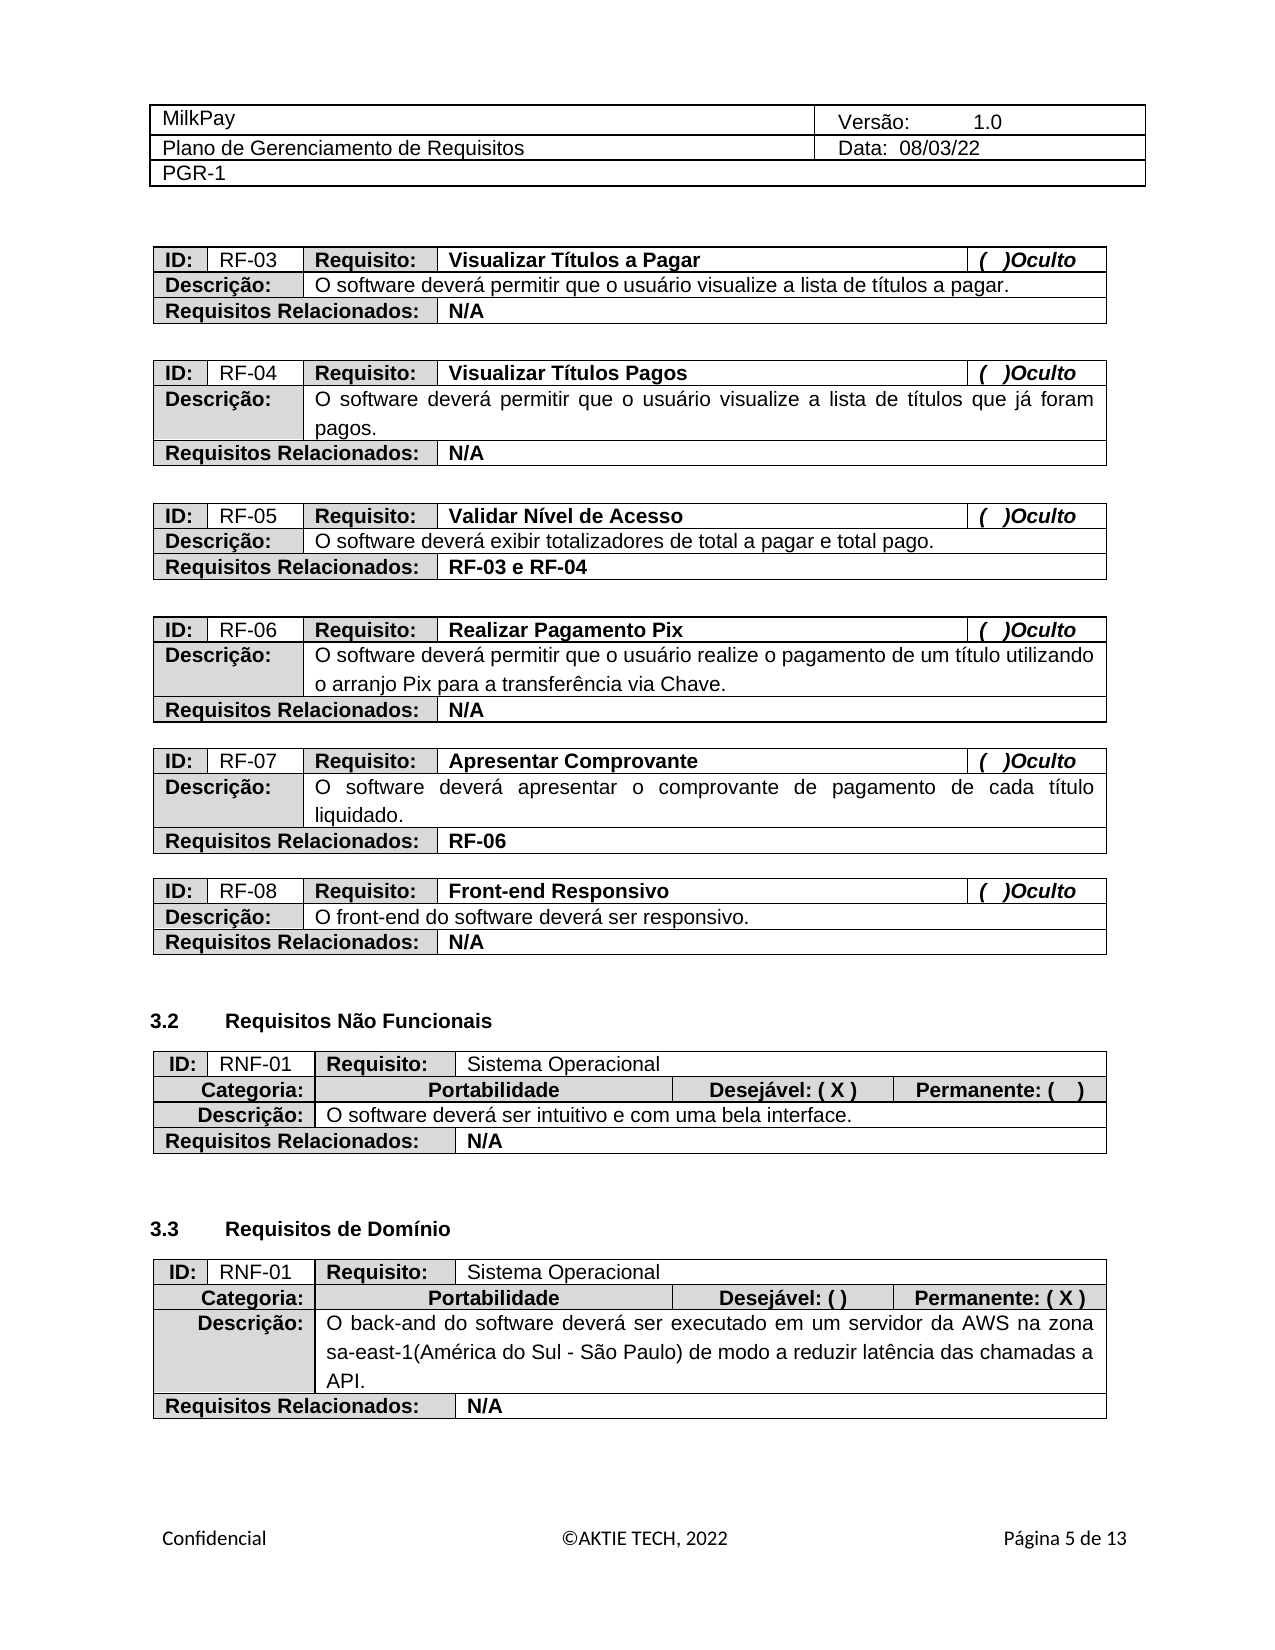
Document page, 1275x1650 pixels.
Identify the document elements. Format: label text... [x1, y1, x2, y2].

table_cell Descrição: [154, 1103, 314, 1127]
table_cell Descrição: [154, 529, 303, 553]
table_cell Portabilidade [316, 1285, 672, 1309]
table_header Requisito: [304, 618, 437, 641]
table_header RF-05 [208, 504, 303, 528]
table_cell Descrição: [154, 643, 303, 696]
table_cell RF-03 e RF-04 [438, 554, 1106, 579]
table_header ( )Oculto [968, 879, 1106, 903]
table_header ( )Oculto [968, 361, 1106, 385]
table_cell O software deverá apresentar o comprovante de pagamento de cada título liquidado. [304, 774, 1106, 827]
table_header Requisito: [304, 504, 437, 528]
table_cell Descrição: [154, 774, 303, 827]
table_cell Requisitos Relacionados: [154, 1128, 455, 1153]
table_header ID: [154, 1260, 207, 1284]
table_cell N/A [438, 441, 1106, 465]
table_header ( )Oculto [968, 248, 1106, 271]
table_cell Requisitos Relacionados: [154, 441, 437, 465]
table_header RNF-01 [208, 1260, 314, 1284]
table_header ( )Oculto [968, 504, 1106, 528]
table_cell Requisitos Relacionados: [154, 1394, 455, 1418]
table_cell O back-and do software deverá ser executado em um servidor da AWS na zona sa-east-1(América do Sul - São Paulo) de modo a reduzir latência das chamadas a API. [316, 1310, 1106, 1392]
table_cell Descrição: [154, 273, 303, 297]
table_cell Requisitos Relacionados: [154, 298, 437, 323]
table_header ID: [154, 1052, 207, 1076]
table_cell Descrição: [154, 386, 303, 439]
table_cell Desejável: ( ) [673, 1285, 893, 1309]
table_header ID: [154, 749, 207, 773]
table_header Validar Nível de Acesso [438, 504, 967, 528]
table_header ID: [154, 618, 207, 641]
table_cell O software deverá permitir que o usuário realize o pagamento de um título utilizando o arranjo Pix para a transferência via Chave. [304, 643, 1106, 696]
table_cell Portabilidade [316, 1077, 672, 1101]
table_cell Categoria: [154, 1077, 314, 1101]
table_header ( )Oculto [968, 749, 1106, 773]
table_cell Permanente: ( X ) [894, 1285, 1106, 1309]
table_header ID: [154, 504, 207, 528]
table_header RNF-01 [208, 1052, 314, 1076]
table_cell Categoria: [154, 1285, 314, 1309]
table_cell O front-end do software deverá ser responsivo. [304, 904, 1106, 928]
table_header Requisito: [304, 749, 437, 773]
table_cell N/A [456, 1128, 1106, 1153]
table_header Requisito: [304, 361, 437, 385]
table_header Realizar Pagamento Pix [438, 618, 967, 641]
table_header RF-08 [208, 879, 303, 903]
table_header Sistema Operacional [456, 1052, 1106, 1076]
table_header Requisito: [316, 1052, 455, 1076]
table_header Requisito: [304, 879, 437, 903]
table_header ID: [154, 248, 207, 271]
table_header Requisito: [316, 1260, 455, 1284]
table_cell N/A [456, 1394, 1106, 1418]
table_cell N/A [438, 298, 1106, 323]
subtitle Requisitos Não Funcionais [150, 1009, 1125, 1033]
table_cell O software deverá exibir totalizadores de total a pagar e total pago. [304, 529, 1106, 553]
table_cell Descrição: [154, 904, 303, 928]
subtitle Requisitos de Domínio [150, 1217, 1125, 1241]
table_header ID: [154, 879, 207, 903]
table_cell Requisitos Relacionados: [154, 828, 437, 853]
table_cell N/A [438, 697, 1106, 721]
table_cell O software deverá ser intuitivo e com uma bela interface. [316, 1103, 1106, 1127]
table_header RF-03 [208, 248, 303, 271]
table_header Visualizar Títulos Pagos [438, 361, 967, 385]
table_cell N/A [438, 930, 1106, 954]
table_cell Desejável: ( X ) [673, 1077, 893, 1101]
table_cell Requisitos Relacionados: [154, 554, 437, 579]
table_cell Descrição: [154, 1310, 314, 1392]
table_header Sistema Operacional [456, 1260, 1106, 1284]
table_header RF-07 [208, 749, 303, 773]
table_cell RF-06 [438, 828, 1106, 853]
table_cell O software deverá permitir que o usuário visualize a lista de títulos a pagar. [304, 273, 1106, 297]
table_header Visualizar Títulos a Pagar [438, 248, 967, 271]
table_header Front-end Responsivo [438, 879, 967, 903]
table_cell Requisitos Relacionados: [154, 930, 437, 954]
table_cell Permanente: ( ) [894, 1077, 1106, 1101]
table_header Apresentar Comprovante [438, 749, 967, 773]
table_header ID: [154, 361, 207, 385]
table_header RF-04 [208, 361, 303, 385]
table_header Requisito: [304, 248, 437, 271]
table_header RF-06 [208, 618, 303, 641]
table_cell O software deverá permitir que o usuário visualize a lista de títulos que já foram pagos. [304, 386, 1106, 439]
table_header ( )Oculto [968, 618, 1106, 641]
table_cell Requisitos Relacionados: [154, 697, 437, 721]
